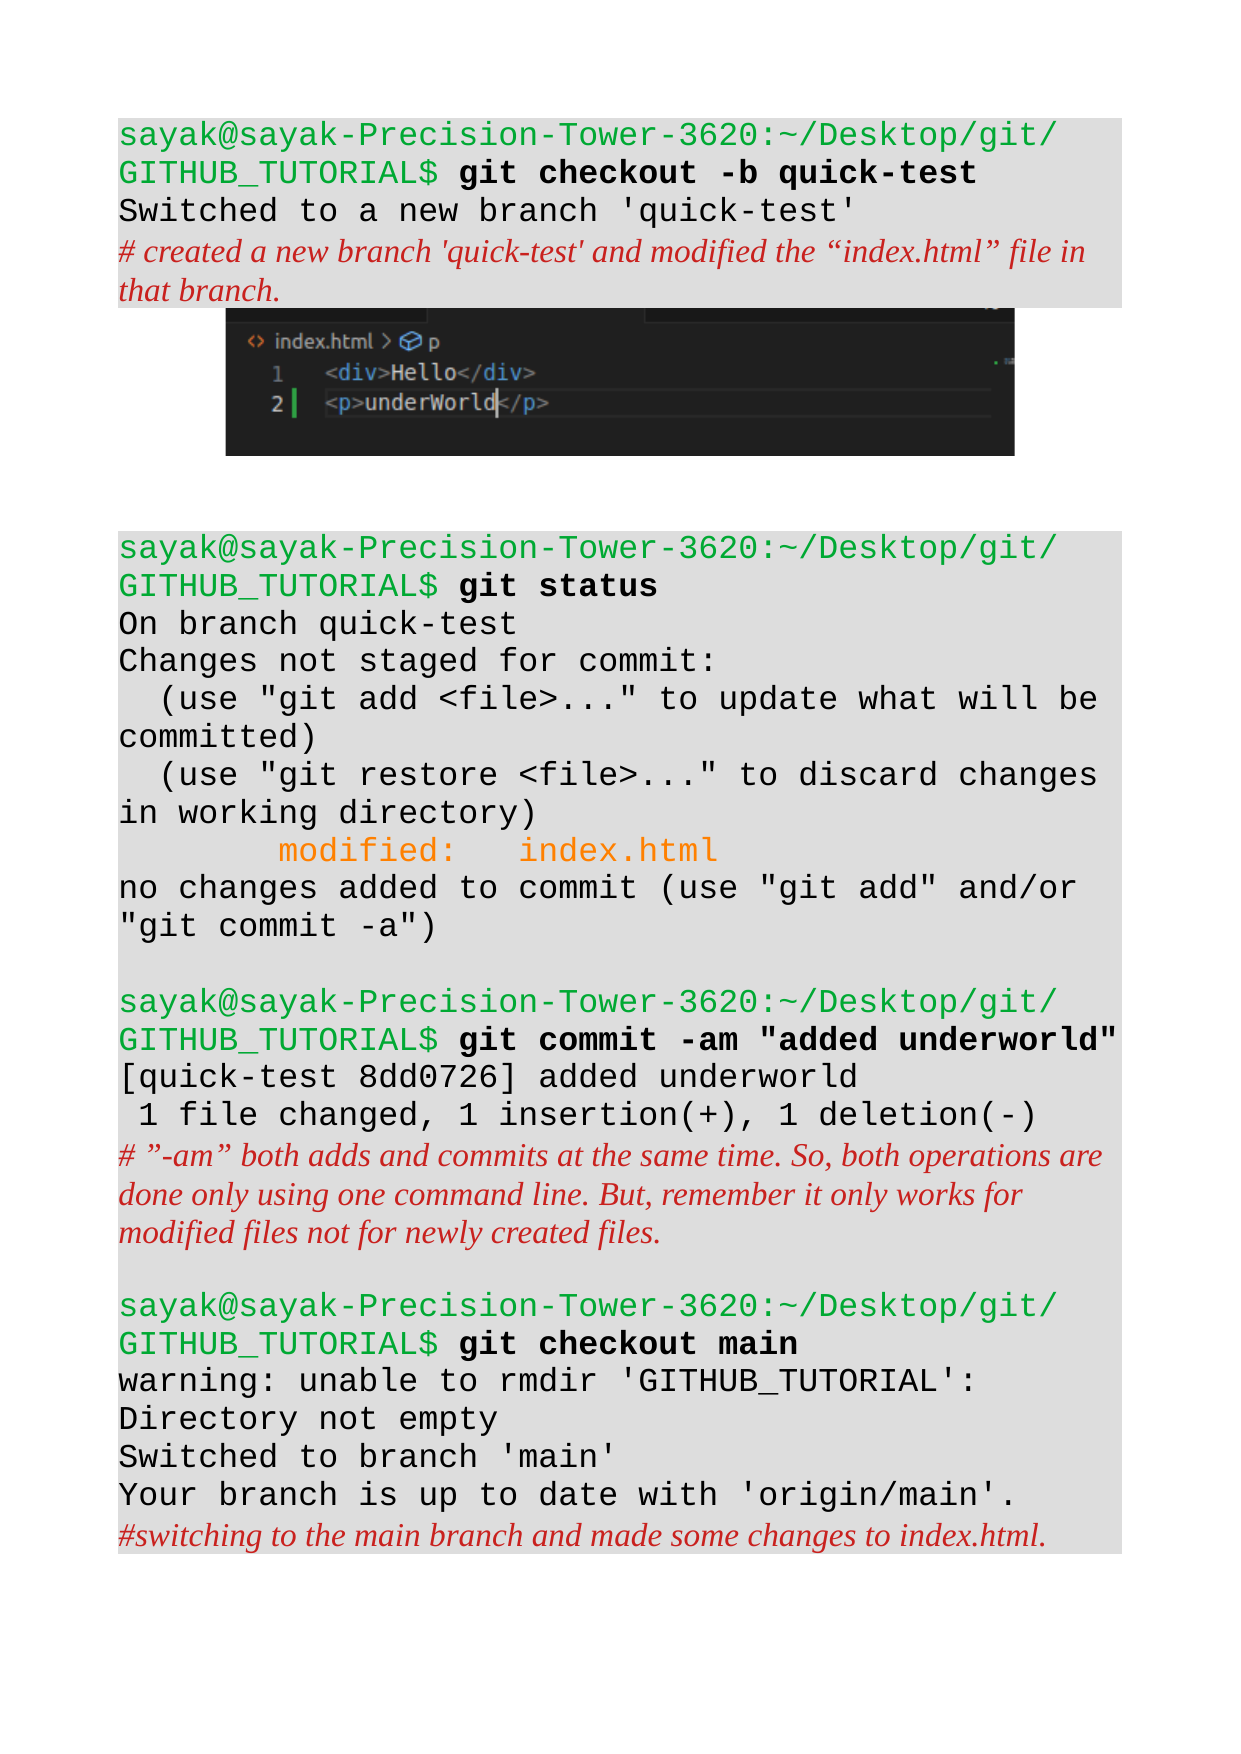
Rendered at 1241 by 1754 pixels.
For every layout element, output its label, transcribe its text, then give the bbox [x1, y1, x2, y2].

picture [225, 308, 1015, 456]
text [quick-test 8dd0726] added underworld [118, 1060, 1122, 1098]
text sayak@sayak-Precision-Tower-3620:~/Desktop/git/GITHUB_TUTORIAL$ git checkout -b quick-test [118, 118, 1122, 194]
text # ”-am” both adds and commits at the same time. So, both operations are done only using one command line. But, remember it only works for modified files not for newly created files. [118, 1136, 1122, 1251]
text sayak@sayak-Precision-Tower-3620:~/Desktop/git/GITHUB_TUTORIAL$ git commit -am "added underworld" [118, 984, 1122, 1060]
text sayak@sayak-Precision-Tower-3620:~/Desktop/git/GITHUB_TUTORIAL$ git status [118, 531, 1122, 606]
text sayak@sayak-Precision-Tower-3620:~/Desktop/git/GITHUB_TUTORIAL$ git checkout main [118, 1288, 1122, 1364]
text #switching to the main branch and made some changes to index.html. [118, 1515, 1122, 1554]
text Your branch is up to date with 'origin/main'. [118, 1478, 1122, 1515]
text (use "git add <file>..." to update what will be committed) [118, 682, 1122, 758]
text warning: unable to rmdir 'GITHUB_TUTORIAL': Directory not empty [118, 1364, 1122, 1440]
text (use "git restore <file>..." to discard changes in working directory) [118, 758, 1122, 833]
text modified: index.html [118, 833, 1122, 871]
text no changes added to commit (use "git add" and/or "git commit -a") [118, 871, 1122, 947]
text # created a new branch 'quick-test' and modified the “index.html” file in that branch. [118, 232, 1122, 308]
text Switched to a new branch 'quick-test' [118, 194, 1122, 232]
text On branch quick-test [118, 606, 1122, 644]
text Switched to branch 'main' [118, 1440, 1122, 1478]
text 1 file changed, 1 insertion(+), 1 deletion(-) [118, 1098, 1122, 1136]
text Changes not staged for commit: [118, 644, 1122, 682]
